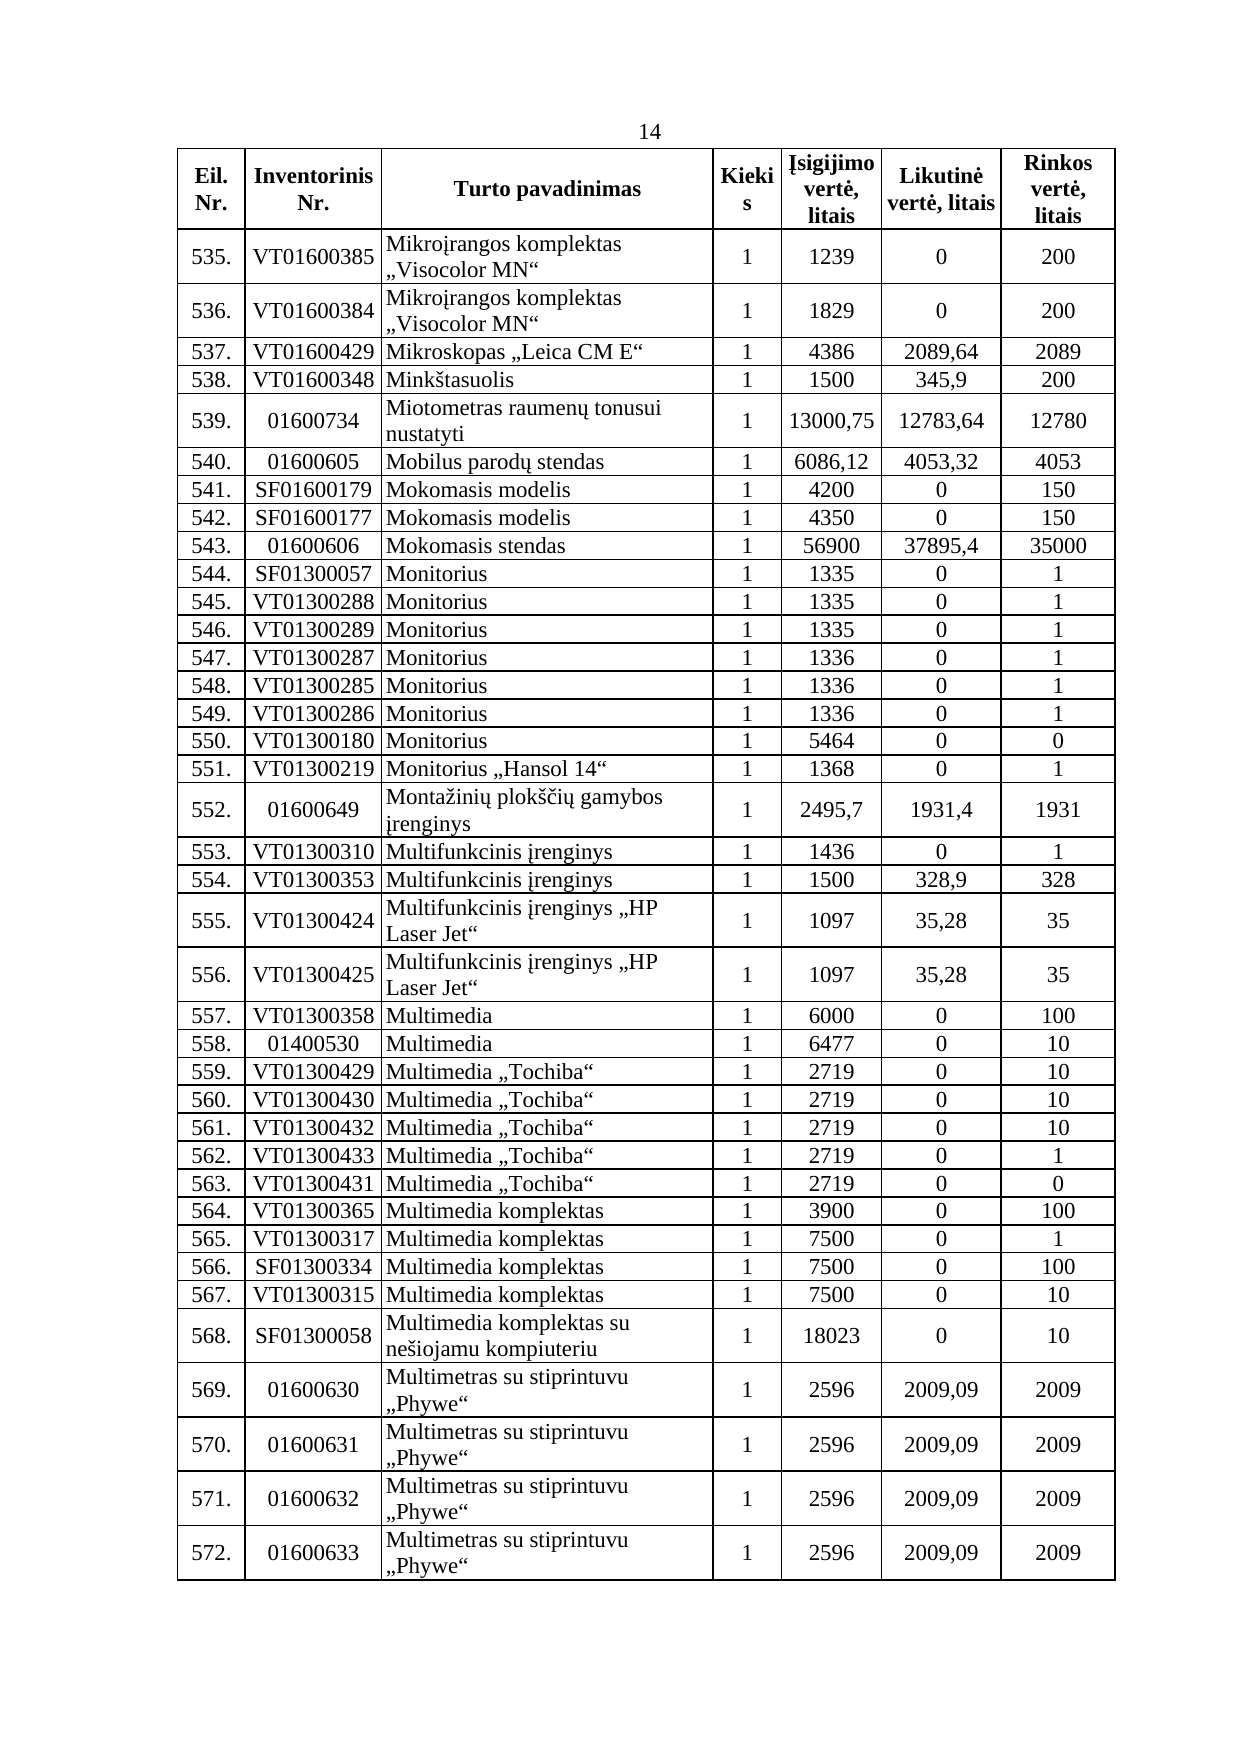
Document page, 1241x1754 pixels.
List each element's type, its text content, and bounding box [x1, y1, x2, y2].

table_cell 1 [714, 644, 781, 670]
table_cell VT01300315 [246, 1281, 381, 1308]
table_cell 01600633 [246, 1526, 381, 1579]
table_cell 7500 [782, 1253, 881, 1280]
table_cell 556. [178, 948, 244, 1001]
table_cell VT01300425 [246, 948, 381, 1001]
table_cell 568. [178, 1309, 244, 1362]
table_cell 1 [714, 476, 781, 503]
table_cell Multimedia „Tochiba“ [382, 1170, 712, 1196]
table_cell 200 [1002, 366, 1114, 393]
table_cell 1 [714, 532, 781, 558]
table_cell 1 [1002, 756, 1114, 782]
table_cell 553. [178, 838, 244, 864]
table_cell Monitorius [382, 616, 712, 642]
table_cell 0 [882, 838, 1000, 864]
table_cell 0 [1002, 728, 1114, 754]
table_cell Multimedia komplektas [382, 1226, 712, 1252]
table_cell Multimedia [382, 1030, 712, 1056]
table_cell Monitorius [382, 728, 712, 754]
table_header Eil. Nr. [178, 149, 244, 228]
table_cell 538. [178, 366, 244, 393]
table_cell 1 [714, 1058, 781, 1084]
table_cell 150 [1002, 504, 1114, 531]
table_cell VT01300431 [246, 1170, 381, 1196]
table_cell Multimedia komplektas [382, 1281, 712, 1308]
table_cell VT01300365 [246, 1198, 381, 1224]
table_cell 0 [882, 504, 1000, 531]
table_cell 4350 [782, 504, 881, 531]
table_cell 1 [714, 588, 781, 614]
table_cell 200 [1002, 230, 1114, 282]
table_cell 10 [1002, 1086, 1114, 1112]
table_cell 1 [714, 1086, 781, 1112]
table_cell 4053,32 [882, 448, 1000, 475]
table_cell 552. [178, 783, 244, 836]
table_cell 1 [714, 894, 781, 946]
table_cell 1 [714, 838, 781, 864]
table_cell 1 [714, 1472, 781, 1525]
table_cell Multimedia „Tochiba“ [382, 1086, 712, 1112]
table_cell 0 [882, 672, 1000, 698]
table_cell 543. [178, 532, 244, 558]
table_cell SF01300057 [246, 560, 381, 586]
table_cell 10 [1002, 1309, 1114, 1362]
table_cell 150 [1002, 476, 1114, 503]
table_cell 01600630 [246, 1363, 381, 1416]
table_cell 1 [1002, 1226, 1114, 1252]
table_cell Multimetras su stiprintuvu „Phywe“ [382, 1363, 712, 1416]
table_cell 0 [882, 616, 1000, 642]
table_cell 560. [178, 1086, 244, 1112]
table_cell 565. [178, 1226, 244, 1252]
table_cell Multifunkcinis įrenginys „HP Laser Jet“ [382, 894, 712, 946]
table_cell 35 [1002, 948, 1114, 1001]
table_cell VT01600384 [246, 284, 381, 337]
table_cell Mokomasis modelis [382, 476, 712, 503]
table_cell 546. [178, 616, 244, 642]
table_cell 1 [1002, 616, 1114, 642]
table_cell 1 [714, 1418, 781, 1470]
table_cell 100 [1002, 1002, 1114, 1028]
table_cell VT01300358 [246, 1002, 381, 1028]
table_cell 328,9 [882, 866, 1000, 892]
table_cell 542. [178, 504, 244, 531]
table_cell 100 [1002, 1198, 1114, 1224]
table_cell SF01600179 [246, 476, 381, 503]
table_cell 554. [178, 866, 244, 892]
table_cell 1097 [782, 948, 881, 1001]
table_cell 4053 [1002, 448, 1114, 475]
table_cell 2009,09 [882, 1363, 1000, 1416]
table_cell 6477 [782, 1030, 881, 1056]
table_cell 1 [714, 866, 781, 892]
table_cell 10 [1002, 1114, 1114, 1140]
table_cell 559. [178, 1058, 244, 1084]
table_cell 1 [714, 672, 781, 698]
table_cell 200 [1002, 284, 1114, 337]
table_cell 1 [714, 1002, 781, 1028]
table_cell 2009 [1002, 1363, 1114, 1416]
table_header Likutinė vertė, litais [882, 149, 1000, 228]
table_cell VT01300289 [246, 616, 381, 642]
table_cell 1 [714, 366, 781, 393]
table_cell Mikroskopas „Leica CM E“ [382, 338, 712, 365]
table_cell VT01300285 [246, 672, 381, 698]
table_cell 5464 [782, 728, 881, 754]
table_cell Multimedia komplektas [382, 1253, 712, 1280]
table_cell 0 [882, 1170, 1000, 1196]
table_cell 1 [1002, 700, 1114, 726]
table_cell 1 [1002, 838, 1114, 864]
table_cell 555. [178, 894, 244, 946]
table_cell 4200 [782, 476, 881, 503]
table_cell 0 [882, 756, 1000, 782]
table_cell 0 [882, 560, 1000, 586]
table_cell 551. [178, 756, 244, 782]
table_cell Mikroįrangos komplektas „Visocolor MN“ [382, 284, 712, 337]
table_cell 01600606 [246, 532, 381, 558]
table_header Kiekis [714, 149, 781, 228]
table_cell 1 [714, 1226, 781, 1252]
table_cell 1 [714, 448, 781, 475]
table_cell 01400530 [246, 1030, 381, 1056]
table_cell 1 [714, 1281, 781, 1308]
table_cell 1500 [782, 866, 881, 892]
table_cell 571. [178, 1472, 244, 1525]
table_cell 2009 [1002, 1418, 1114, 1470]
table_cell 549. [178, 700, 244, 726]
table_cell 100 [1002, 1253, 1114, 1280]
table_cell Multimetras su stiprintuvu „Phywe“ [382, 1418, 712, 1470]
table_cell Multimedia „Tochiba“ [382, 1114, 712, 1140]
table_cell Multifunkcinis įrenginys [382, 838, 712, 864]
table_cell 1 [714, 700, 781, 726]
table_cell 1 [714, 948, 781, 1001]
table_cell 01600632 [246, 1472, 381, 1525]
table_cell 0 [882, 588, 1000, 614]
table_cell 1 [1002, 644, 1114, 670]
table_cell 1336 [782, 700, 881, 726]
table_cell 2089 [1002, 338, 1114, 365]
table_cell 01600631 [246, 1418, 381, 1470]
table_cell 566. [178, 1253, 244, 1280]
table_cell VT01300287 [246, 644, 381, 670]
table_cell Montažinių plokščių gamybos įrenginys [382, 783, 712, 836]
table_cell 569. [178, 1363, 244, 1416]
table_cell 2089,64 [882, 338, 1000, 365]
table_cell VT01300432 [246, 1114, 381, 1140]
table_cell VT01300317 [246, 1226, 381, 1252]
table_cell 1 [714, 1253, 781, 1280]
table_cell 1 [714, 560, 781, 586]
table_cell Monitorius [382, 672, 712, 698]
table_cell Mokomasis modelis [382, 504, 712, 531]
table_cell 1 [714, 783, 781, 836]
table_cell 567. [178, 1281, 244, 1308]
table_cell 0 [882, 1058, 1000, 1084]
table_cell 561. [178, 1114, 244, 1140]
table_cell 1368 [782, 756, 881, 782]
table_cell 328 [1002, 866, 1114, 892]
table_cell 12783,64 [882, 394, 1000, 447]
table_cell SF01600177 [246, 504, 381, 531]
table_cell 2596 [782, 1526, 881, 1579]
table_cell 0 [882, 1002, 1000, 1028]
table_cell 1 [714, 338, 781, 365]
table_cell 10 [1002, 1058, 1114, 1084]
table_cell 1 [714, 1030, 781, 1056]
table_cell 2719 [782, 1170, 881, 1196]
table_cell 1 [1002, 560, 1114, 586]
table_cell 37895,4 [882, 532, 1000, 558]
table_cell 570. [178, 1418, 244, 1470]
table_cell 564. [178, 1198, 244, 1224]
table_cell 544. [178, 560, 244, 586]
table_cell 1829 [782, 284, 881, 337]
table_cell 547. [178, 644, 244, 670]
table_cell 2596 [782, 1363, 881, 1416]
table_cell 0 [1002, 1170, 1114, 1196]
table_cell 1239 [782, 230, 881, 282]
table_cell Mokomasis stendas [382, 532, 712, 558]
table_header Inventorinis Nr. [246, 149, 381, 228]
table_cell 0 [882, 1281, 1000, 1308]
table_cell VT01600348 [246, 366, 381, 393]
table_cell SF01300058 [246, 1309, 381, 1362]
table_cell 2495,7 [782, 783, 881, 836]
table_cell 35,28 [882, 894, 1000, 946]
table_cell 1 [714, 1526, 781, 1579]
table_cell Monitorius [382, 644, 712, 670]
table_cell VT01300353 [246, 866, 381, 892]
table_cell 1 [1002, 588, 1114, 614]
table_cell 1 [714, 284, 781, 337]
table_cell 1 [714, 728, 781, 754]
table_cell 7500 [782, 1281, 881, 1308]
table_cell 2009 [1002, 1526, 1114, 1579]
table_cell Multimedia „Tochiba“ [382, 1142, 712, 1168]
table_cell 0 [882, 1309, 1000, 1362]
table_cell VT01300219 [246, 756, 381, 782]
table_cell Monitorius [382, 700, 712, 726]
table_cell VT01300433 [246, 1142, 381, 1168]
table_cell 548. [178, 672, 244, 698]
table_cell VT01300424 [246, 894, 381, 946]
table_cell 2009,09 [882, 1526, 1000, 1579]
table_cell 345,9 [882, 366, 1000, 393]
table_cell 1931,4 [882, 783, 1000, 836]
table_cell 0 [882, 1253, 1000, 1280]
table_cell Minkštasuolis [382, 366, 712, 393]
table_cell 1097 [782, 894, 881, 946]
table_cell 572. [178, 1526, 244, 1579]
table_cell 536. [178, 284, 244, 337]
table_cell VT01300288 [246, 588, 381, 614]
table_cell VT01300310 [246, 838, 381, 864]
table_cell 0 [882, 1030, 1000, 1056]
table_cell 01600605 [246, 448, 381, 475]
table_cell Multimetras su stiprintuvu „Phywe“ [382, 1472, 712, 1525]
table_cell Monitorius „Hansol 14“ [382, 756, 712, 782]
table_cell 2719 [782, 1142, 881, 1168]
table_cell 1 [714, 1114, 781, 1140]
table_cell 0 [882, 644, 1000, 670]
table_cell 0 [882, 1226, 1000, 1252]
table_cell VT01600429 [246, 338, 381, 365]
table_cell 0 [882, 700, 1000, 726]
table_cell Multimedia „Tochiba“ [382, 1058, 712, 1084]
table_cell 6086,12 [782, 448, 881, 475]
table_cell 537. [178, 338, 244, 365]
table_cell 1335 [782, 560, 881, 586]
table_header Rinkos vertė, litais [1002, 149, 1114, 228]
table_header Įsigijimo vertė, litais [782, 149, 881, 228]
table_cell 2009,09 [882, 1472, 1000, 1525]
table_cell SF01300334 [246, 1253, 381, 1280]
table_cell Multifunkcinis įrenginys [382, 866, 712, 892]
table_cell 1336 [782, 672, 881, 698]
table_cell 0 [882, 476, 1000, 503]
table_cell 1 [714, 394, 781, 447]
table_cell Monitorius [382, 588, 712, 614]
table_cell Monitorius [382, 560, 712, 586]
table_cell 0 [882, 1086, 1000, 1112]
table_cell 1436 [782, 838, 881, 864]
table_cell 0 [882, 1198, 1000, 1224]
table_cell 7500 [782, 1226, 881, 1252]
table_cell 0 [882, 284, 1000, 337]
table_cell 0 [882, 1142, 1000, 1168]
table_cell Mikroįrangos komplektas „Visocolor MN“ [382, 230, 712, 282]
table_cell 1 [714, 756, 781, 782]
table_cell 0 [882, 728, 1000, 754]
table_cell 12780 [1002, 394, 1114, 447]
table_cell 562. [178, 1142, 244, 1168]
table_cell 1335 [782, 616, 881, 642]
table_cell Miotometras raumenų tonusui nustatyti [382, 394, 712, 447]
table_cell 557. [178, 1002, 244, 1028]
table_cell 0 [882, 230, 1000, 282]
table_cell 6000 [782, 1002, 881, 1028]
table_cell 2719 [782, 1086, 881, 1112]
table_cell 1 [714, 1170, 781, 1196]
table_cell 01600734 [246, 394, 381, 447]
table_cell 18023 [782, 1309, 881, 1362]
table_cell 1 [714, 616, 781, 642]
table_cell 35,28 [882, 948, 1000, 1001]
table_cell 558. [178, 1030, 244, 1056]
table_cell 2596 [782, 1418, 881, 1470]
table_cell 2719 [782, 1114, 881, 1140]
table_cell 539. [178, 394, 244, 447]
table_cell 540. [178, 448, 244, 475]
table_cell 1 [1002, 672, 1114, 698]
table_cell VT01600385 [246, 230, 381, 282]
table_cell 563. [178, 1170, 244, 1196]
table_cell 545. [178, 588, 244, 614]
table_cell 1931 [1002, 783, 1114, 836]
table_cell Multimetras su stiprintuvu „Phywe“ [382, 1526, 712, 1579]
table_cell 1 [714, 1198, 781, 1224]
table_cell 1 [1002, 1142, 1114, 1168]
table_cell 550. [178, 728, 244, 754]
table_cell 0 [882, 1114, 1000, 1140]
table_cell 2009 [1002, 1472, 1114, 1525]
table_cell 2009,09 [882, 1418, 1000, 1470]
table_cell 541. [178, 476, 244, 503]
table_cell 4386 [782, 338, 881, 365]
table_cell 10 [1002, 1281, 1114, 1308]
table_header Turto pavadinimas [382, 149, 712, 228]
table_cell VT01300180 [246, 728, 381, 754]
table_cell 1 [714, 1363, 781, 1416]
table_cell 1 [714, 230, 781, 282]
table_cell VT01300286 [246, 700, 381, 726]
table_cell Multimedia komplektas su nešiojamu kompiuteriu [382, 1309, 712, 1362]
table_cell 1 [714, 504, 781, 531]
table_cell 13000,75 [782, 394, 881, 447]
table_cell 1336 [782, 644, 881, 670]
table_cell 1 [714, 1309, 781, 1362]
table_cell 3900 [782, 1198, 881, 1224]
table_cell Multimedia [382, 1002, 712, 1028]
table_cell 2719 [782, 1058, 881, 1084]
table_cell 1 [714, 1142, 781, 1168]
table_cell 535. [178, 230, 244, 282]
table_cell 56900 [782, 532, 881, 558]
table_cell 01600649 [246, 783, 381, 836]
table_cell Multimedia komplektas [382, 1198, 712, 1224]
table_cell Multifunkcinis įrenginys „HP Laser Jet“ [382, 948, 712, 1001]
table_cell 1500 [782, 366, 881, 393]
table_cell 10 [1002, 1030, 1114, 1056]
table_cell 35 [1002, 894, 1114, 946]
table_cell VT01300430 [246, 1086, 381, 1112]
table_cell 1335 [782, 588, 881, 614]
table_cell VT01300429 [246, 1058, 381, 1084]
table_cell 35000 [1002, 532, 1114, 558]
table_cell Mobilus parodų stendas [382, 448, 712, 475]
table_cell 2596 [782, 1472, 881, 1525]
